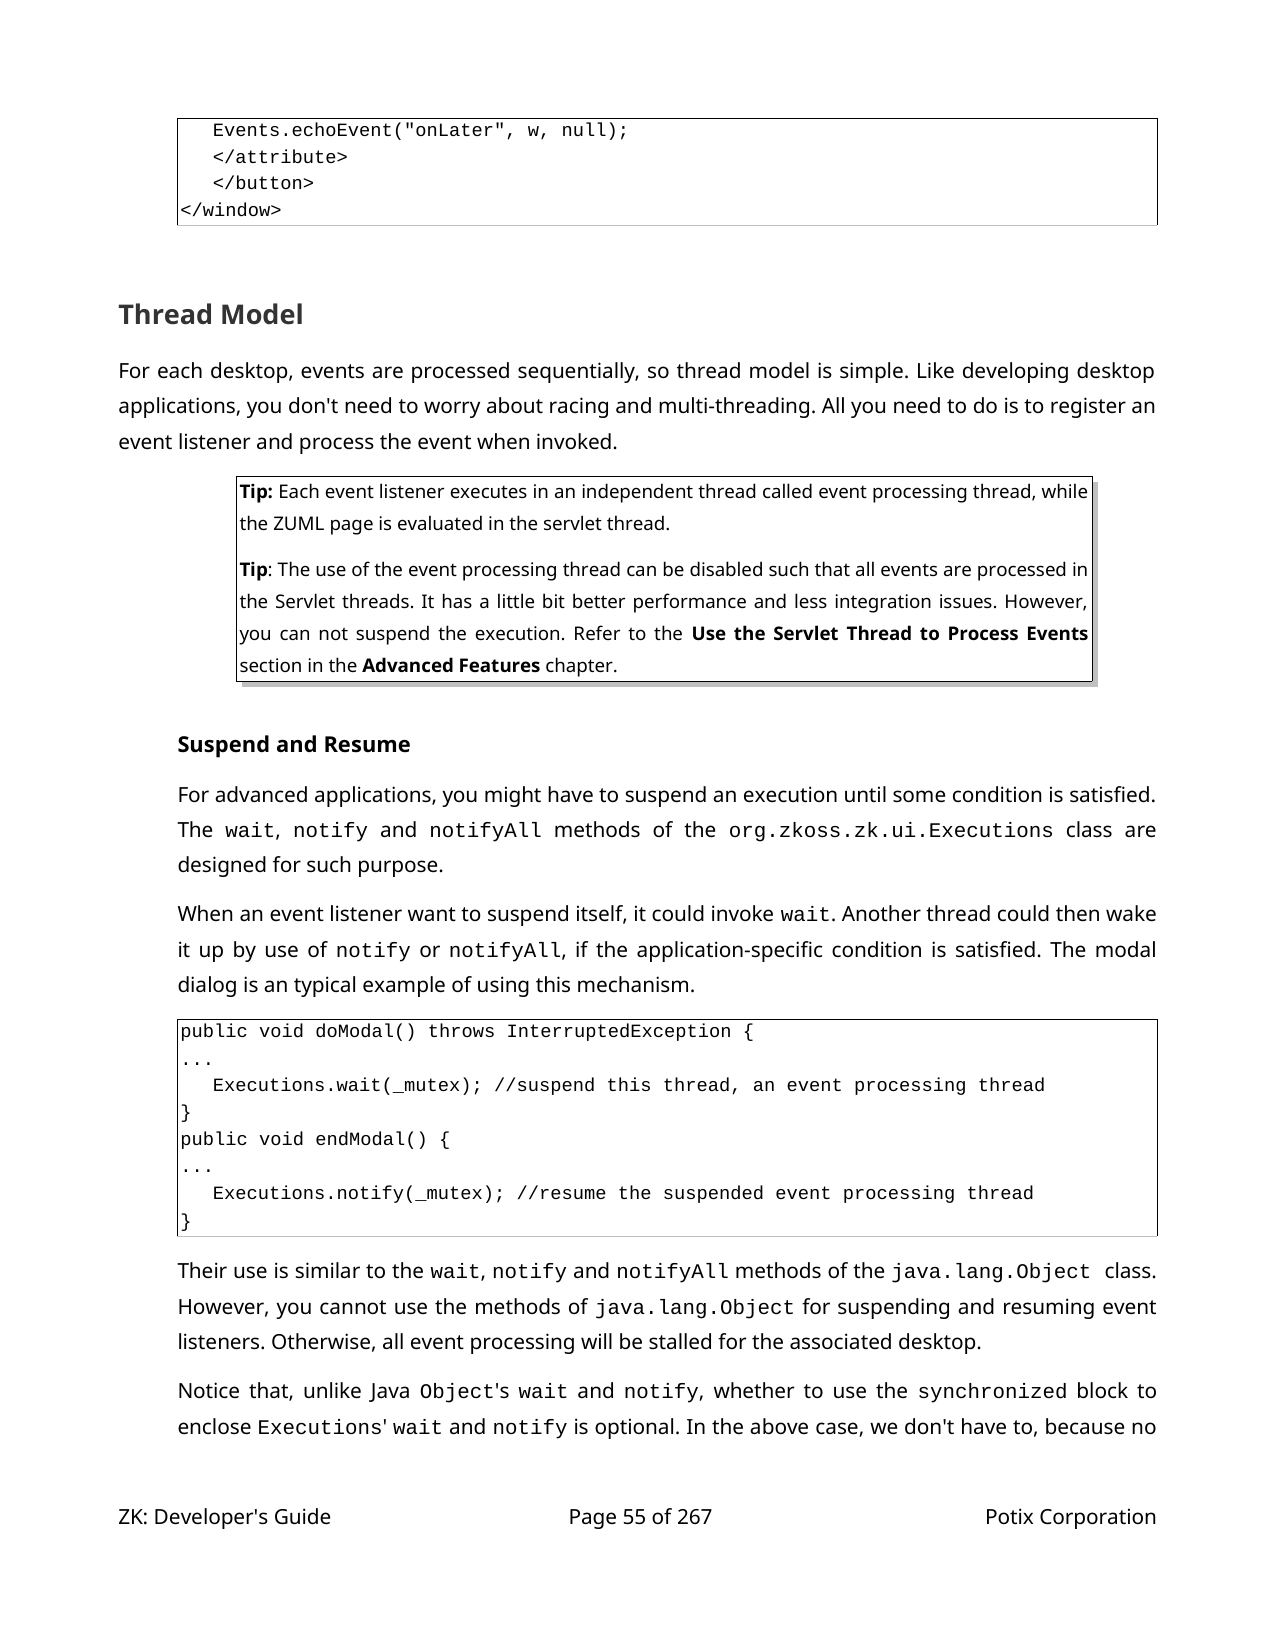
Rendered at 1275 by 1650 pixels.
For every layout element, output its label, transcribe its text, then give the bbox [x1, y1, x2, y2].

text ... Executions.wait(_mutex); //suspend this thread, an event processing thread } [178, 1047, 1157, 1124]
text public void doModal() throws InterruptedException { [178, 1020, 1157, 1044]
text Tip: The use of the event processing thread can be disabled such that all events are processed in the Servlet threads. It has a little bit better performance and less integration issues. However, you can not suspend the execution. Refer to the Use the Servlet Thread to Process Events section in the Advanced Features chapter. [237, 554, 1092, 681]
text For advanced applications, you might have to suspend an execution until some condition is satisfied. The wait, notify and notifyAll methods of the org.zkoss.zk.ui.Executions class are designed for such purpose. [177, 780, 1157, 879]
text When an event listener want to suspend itself, it could invoke wait. Another thread could then wake it up by use of notify or notifyAll, if the application-specific condition is satisfied. The modal dialog is an typical example of using this mechanism. [177, 899, 1157, 999]
text Notice that, unlike Java Object's wait and notify, whether to use the synchronized block to enclose Executions' wait and notify is optional. In the above case, we don't have to, because no [177, 1376, 1157, 1440]
subtitle Suspend and Resume [177, 729, 1157, 759]
text Their use is similar to the wait, notify and notifyAll methods of the java.lang.Object class. However, you cannot use the methods of java.lang.Object for suspending and resuming event listeners. Otherwise, all event processing will be stalled for the associated desktop. [177, 1256, 1157, 1356]
text Events.echoEvent("onLater", w, null); </attribute> </button> </window> [178, 119, 1157, 225]
text Executions.notify(_mutex); //resume the suspended event processing thread [178, 1181, 1157, 1206]
text Tip: Each event listener executes in an independent thread called event processing thread, while the ZUML page is evaluated in the servlet thread. [237, 477, 1092, 536]
subtitle Thread Model [118, 296, 1157, 333]
text } [178, 1208, 1157, 1236]
text public void endModal() { [178, 1127, 1157, 1151]
text For each desktop, events are processed sequentially, so thread model is simple. Like developing desktop applications, you don't need to worry about racing and multi-threading. All you need to do is to register an event listener and process the event when invoked. [118, 356, 1157, 455]
text ... [178, 1154, 1157, 1178]
